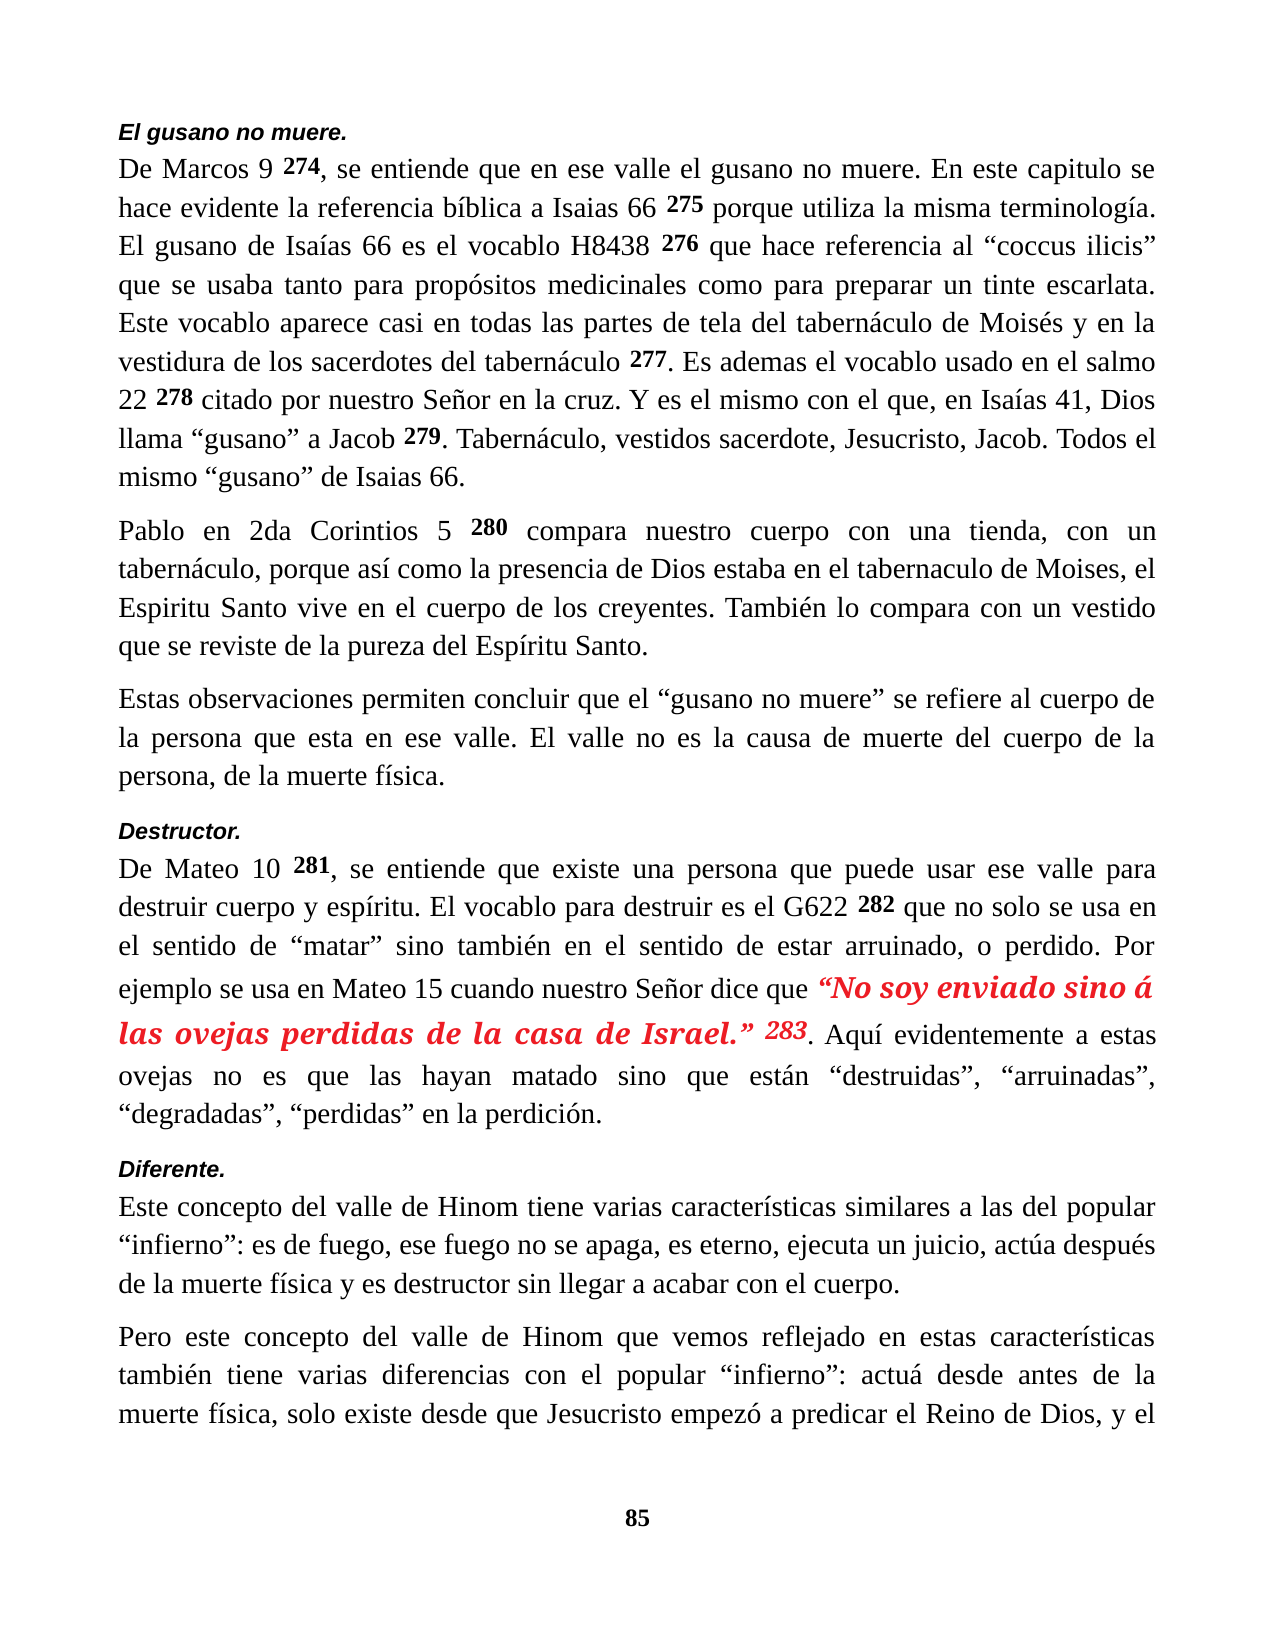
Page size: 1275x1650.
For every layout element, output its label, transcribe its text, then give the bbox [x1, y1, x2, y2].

text Pablo en 2da Corintios 5 compara nuestro cuerpo con una tienda, con un tabernáculo, porque así como la presencia de Dios estaba en el tabernaculo de Moises, el Espiritu Santo vive en el cuerpo de los creyentes. También lo compara con un vestido que se reviste de la pureza del Espíritu Santo. [118, 513, 1157, 662]
subtitle Diferente. [118, 1156, 1157, 1182]
text Pero este concepto del valle de Hinom que vemos reflejado en estas características también tiene varias diferencias con el popular “infierno”: actuá desde antes de la muerte física, solo existe desde que Jesucristo empezó a predicar el Reino de Dios, y el [118, 1319, 1157, 1429]
text Este concepto del valle de Hinom tiene varias características similares a las del popular “infierno”: es de fuego, ese fuego no se apaga, es eterno, ejecuta un juicio, actúa después de la muerte física y es destructor sin llegar a acabar con el cuerpo. [118, 1189, 1157, 1299]
subtitle Destructor. [118, 818, 1157, 844]
subtitle El gusano no muere. [118, 118, 1157, 145]
text De Marcos 9 , se entiende que en ese valle el gusano no muere. En este capitulo se hace evidente la referencia bíblica a Isaias 66 porque utiliza la misma terminología. El gusano de Isaías 66 es el vocablo H8438 que hace referencia al “coccus ilicis” que se usaba tanto para propósitos medicinales como para preparar un tinte escarlata. Este vocablo aparece casi en todas las partes de tela del tabernáculo de Moisés y en la vestidura de los sacerdotes del tabernáculo . Es ademas el vocablo usado en el salmo 22 citado por nuestro Señor en la cruz. Y es el mismo con el que, en Isaías 41, Dios llama “gusano” a Jacob . Tabernáculo, vestidos sacerdote, Jesucristo, Jacob. Todos el mismo “gusano” de Isaias 66. [118, 151, 1157, 493]
text De Mateo 10 , se entiende que existe una persona que puede usar ese valle para destruir cuerpo y espíritu. El vocablo para destruir es el G622 que no solo se usa en el sentido de “matar” sino también en el sentido de estar arruinado, o perdido. Por ejemplo se usa en Mateo 15 cuando nuestro Señor dice que “No soy enviado sino á las ovejas perdidas de la casa de Israel.” . Aquí evidentemente a estas ovejas no es que las hayan matado sino que están “destruidas”, “arruinadas”, “degradadas”, “perdidas” en la perdición. [118, 851, 1157, 1130]
text Estas observaciones permiten concluir que el “gusano no muere” se refiere al cuerpo de la persona que esta en ese valle. El valle no es la causa de muerte del cuerpo de la persona, de la muerte física. [118, 681, 1157, 792]
